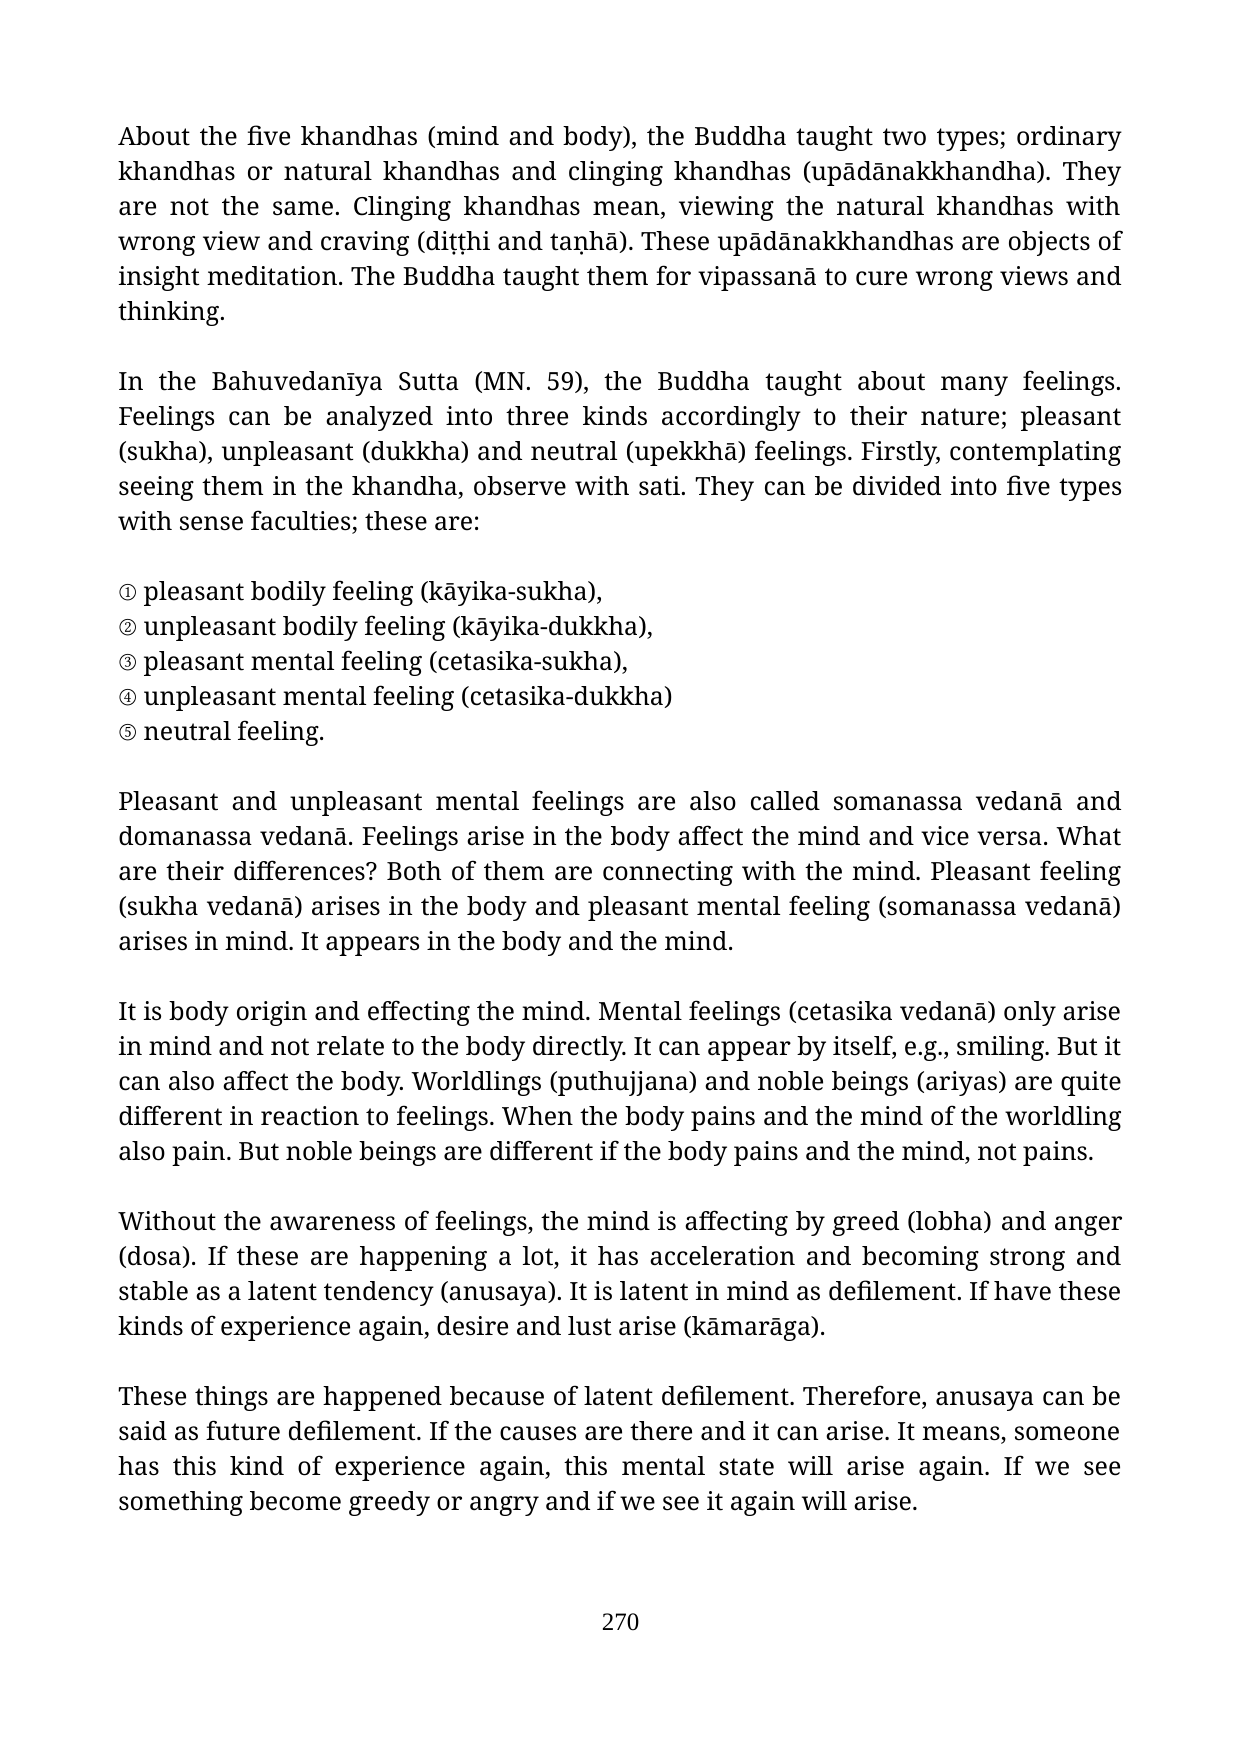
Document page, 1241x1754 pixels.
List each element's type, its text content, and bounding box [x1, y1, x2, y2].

text About the five khandhas (mind and body), the Buddha taught two types; ordinary khandhas or natural khandhas and clinging khandhas (upādānakkhandha). They are not the same. Clinging khandhas mean, viewing the natural khandhas with wrong view and craving (diṭṭhi and taṇhā). These upādānakkhandhas are objects of insight meditation. The Buddha taught them for vipassanā to cure wrong views and thinking. In the Bahuvedanīya Sutta (MN. 59), the Buddha taught about many feelings. Feelings can be analyzed into three kinds accordingly to their nature; pleasant (sukha), unpleasant (dukkha) and neutral (upekkhā) feelings. Firstly, contemplating seeing them in the khandha, observe with sati. They can be divided into five types with sense faculties; these are: ① pleasant bodily feeling (kāyika-sukha), ② unpleasant bodily feeling (kāyika-dukkha), ③ pleasant mental feeling (cetasika-sukha), ④ unpleasant mental feeling (cetasika-dukkha) ⑤ neutral feeling. Pleasant and unpleasant mental feelings are also called somanassa vedanā and domanassa vedanā. Feelings arise in the body affect the mind and vice versa. What are their differences? Both of them are connecting with the mind. Pleasant feeling (sukha vedanā) arises in the body and pleasant mental feeling (somanassa vedanā) arises in mind. It appears in the body and the mind. It is body origin and effecting the mind. Mental feelings (cetasika vedanā) only arise in mind and not relate to the body directly. It can appear by itself, e.g., smiling. But it can also affect the body. Worldlings (puthujjana) and noble beings (ariyas) are quite different in reaction to feelings. When the body pains and the mind of the worldling also pain. But noble beings are different if the body pains and the mind, not pains. Without the awareness of feelings, the mind is affecting by greed (lobha) and anger (dosa). If these are happening a lot, it has acceleration and becoming strong and stable as a latent tendency (anusaya). It is latent in mind as defilement. If have these kinds of experience again, desire and lust arise (kāmarāga). These things are happened because of latent defilement. Therefore, anusaya can be said as future defilement. If the causes are there and it can arise. It means, someone has this kind of experience again, this mental state will arise again. If we see something become greedy or angry and if we see it again will arise. [118, 118, 1122, 1553]
